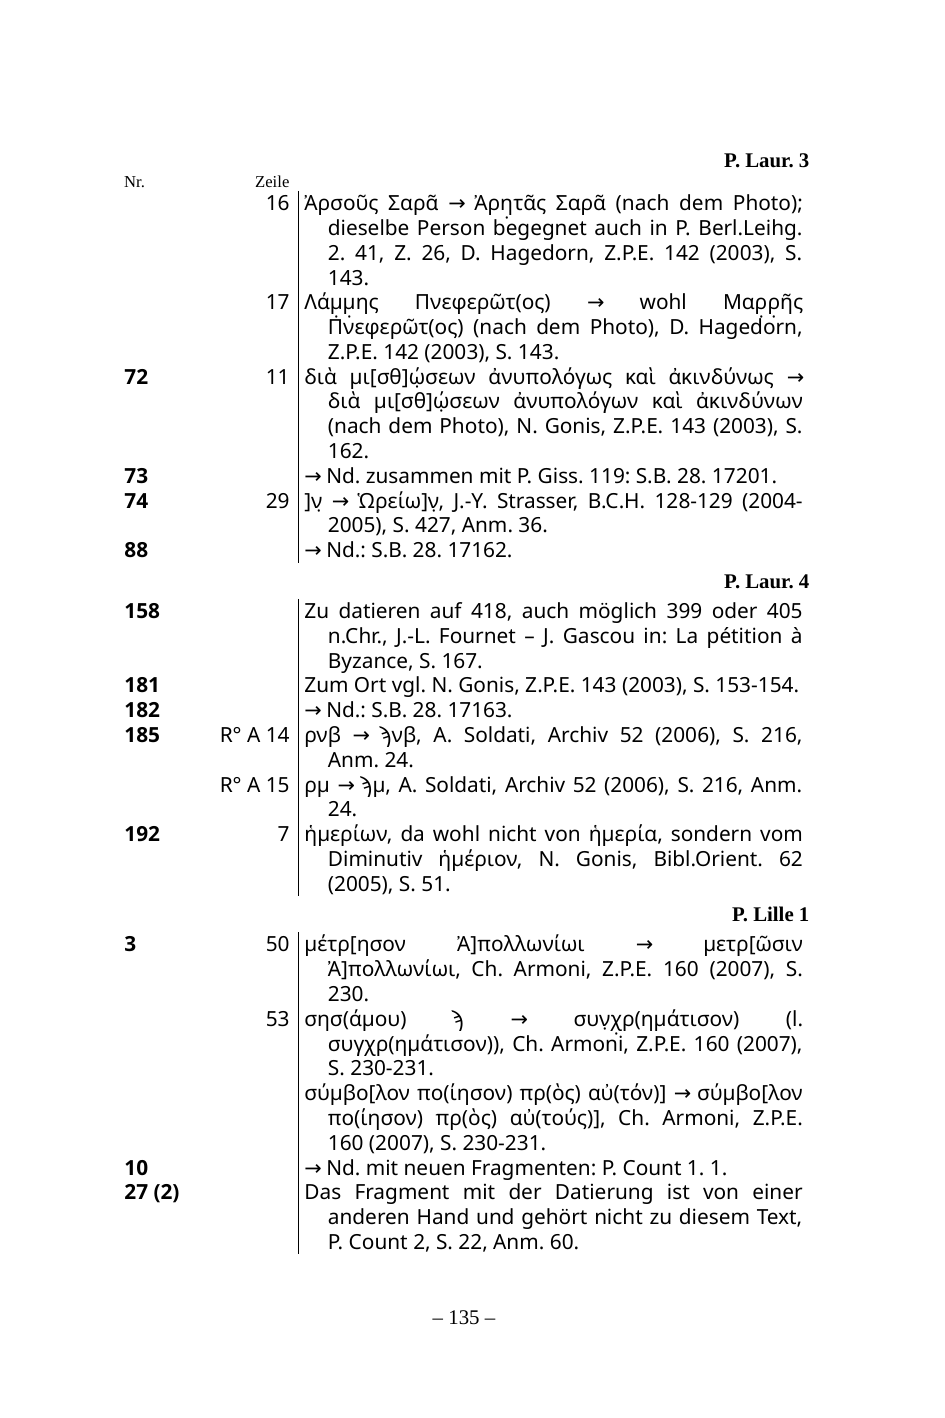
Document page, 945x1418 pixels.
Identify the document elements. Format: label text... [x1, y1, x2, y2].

table_cell [118, 290, 207, 364]
table_cell 185 [118, 723, 207, 772]
table_header Zu datieren auf 418, auch möglich 399 oder 405 n.Chr., J.-L. Fournet – J. Gascou in: La pétition à Byzance, S. 167. [299, 599, 809, 673]
table_cell 74 [118, 488, 207, 538]
table_cell [118, 1081, 207, 1155]
table_cell σύμβο[λον πο(ίησον) πρ(ὸς) αὐ(τόν)] → σύμβο[λον πο(ίησον) πρ(ὸς) αὐ(τούς)], Ch. Armoni, Z.P.E. 160 (2007), S. 230-231. [299, 1081, 809, 1155]
table_cell 29 [207, 488, 298, 538]
table_cell 7 [207, 822, 298, 896]
table_cell 73 [118, 464, 298, 488]
table_cell 16 [207, 191, 298, 290]
table_header 158 [118, 599, 298, 673]
table_cell [118, 191, 207, 290]
table_cell ]ν̣ → Ὡρείω]ν̣, J.-Y. Strasser, B.C.H. 128-129 (2004-2005), S. 427, Anm. 36. [299, 488, 809, 538]
table_cell 181 [118, 673, 298, 698]
table_cell 17 [207, 290, 298, 364]
table_cell 192 [118, 822, 207, 896]
table_cell R° A 14 [207, 723, 298, 772]
table_cell [118, 772, 207, 822]
subtitle P. Lille 1 [118, 902, 809, 926]
table_cell 27 (2) [118, 1180, 298, 1254]
table_cell Zum Ort vgl. N. Gonis, Z.P.E. 143 (2003), S. 153-154. [299, 673, 809, 698]
table_cell → Nd.: S.B. 28. 17163. [299, 698, 809, 723]
table_cell R° A 15 [207, 772, 298, 822]
table_cell → Nd.: S.B. 28. 17162. [299, 538, 809, 563]
table_cell 53 [207, 1006, 298, 1081]
table_cell ρμ → ϡμ, A. Soldati, Archiv 52 (2006), S. 216, Anm. 24. [299, 772, 809, 822]
table_header 50 [207, 932, 298, 1006]
table_cell Λάμ̣μ̣ης Πνεφερῶτ(ος) → wohl Μαρ̣ρ̣ῆς Πνεφερῶτ(ος) (nach dem Photo), D. Hagedorn, Z.P.E. 142 (2003), S. 143. [299, 290, 809, 364]
table_header μέτρ[ησον Ἀ]πολλωνίωι → μετρ[ῶσιν Ἀ]πολλωνίωι, Ch. Armoni, Z.P.E. 160 (2007), S. 230. [299, 932, 809, 1006]
table_cell [207, 1081, 298, 1155]
table_header 3 [118, 932, 207, 1006]
table_cell 11 [207, 364, 298, 463]
subtitle P. Laur. 4 [118, 569, 809, 593]
table_cell 88 [118, 538, 298, 563]
table_cell Ἀρσοῦς Σαρᾶ → Ἀρη̣τᾶς Σαρᾶ (nach dem Photo); dieselbe Person begegnet auch in P. Berl.Leihg. 2. 41, Z. 26, D. Hagedorn, Z.P.E. 142 (2003), S. 143. [299, 191, 809, 290]
table_cell → Nd. mit neuen Fragmenten: P. Count 1. 1. [299, 1155, 809, 1180]
table_cell [118, 1006, 207, 1081]
table_cell διὰ μι[σθ]ώ̣σεων ἀνυπολόγως καὶ ἀκινδύνως → διὰ μι[σθ]ώ̣σεων ἀνυπολόγων καὶ ἀκινδύνων (nach dem Photo), N. Gonis, Z.P.E. 143 (2003), S. 162. [299, 364, 809, 463]
table_cell → Nd. zusammen mit P. Giss. 119: S.B. 28. 17201. [299, 464, 809, 488]
table_cell ρνβ → ϡνβ, A. Soldati, Archiv 52 (2006), S. 216, Anm. 24. [299, 723, 809, 772]
table_cell 72 [118, 364, 207, 463]
table_cell σησ(άμου) ϡ → συν̣χ̣ρ(ημάτισον) (l. συγχρ(ημάτισον)), Ch. Armoni, Z.P.E. 160 (2007), S. 230-231. [299, 1006, 809, 1081]
table_cell ἡμερίων, da wohl nicht von ἡμερία, sondern vom Diminutiv ἡμέριον, N. Gonis, Bibl.Orient. 62 (2005), S. 51. [299, 822, 809, 896]
table_cell 10 [118, 1155, 298, 1180]
table_cell Das Fragment mit der Datierung ist von einer anderen Hand und gehört nicht zu diesem Text, P. Count 2, S. 22, Anm. 60. [299, 1180, 809, 1254]
table_cell 182 [118, 698, 298, 723]
